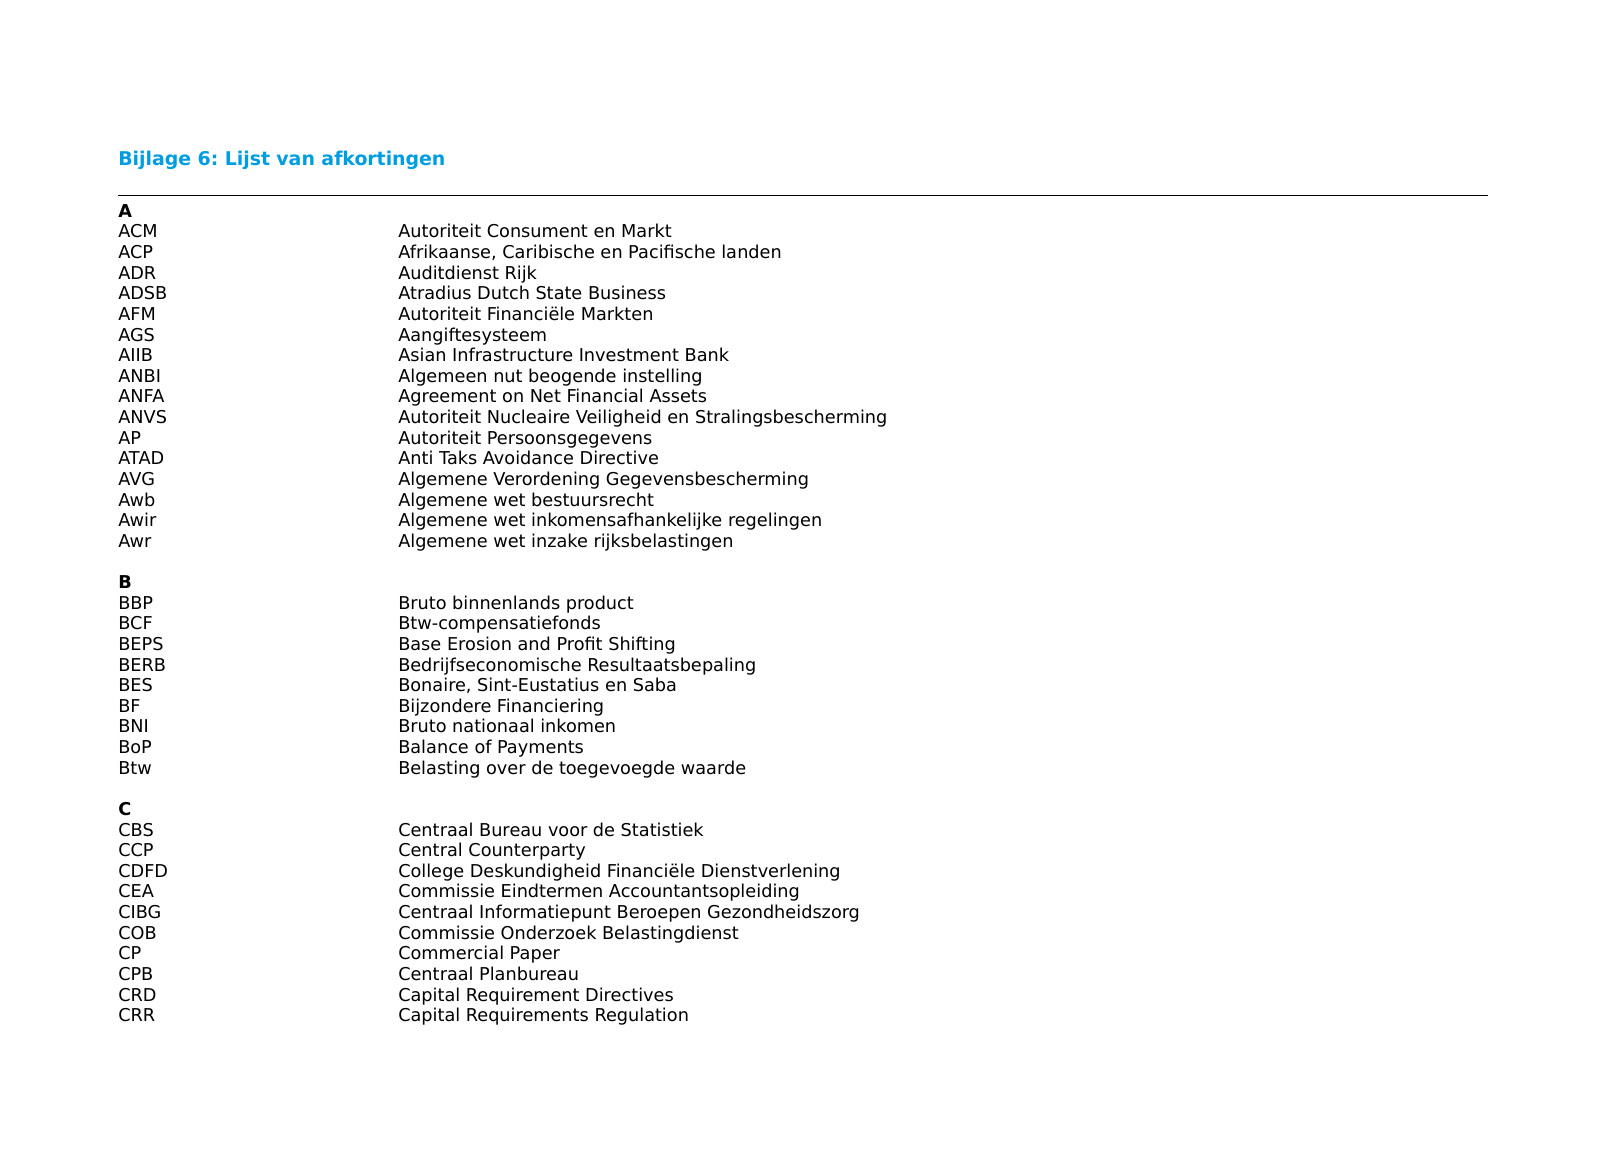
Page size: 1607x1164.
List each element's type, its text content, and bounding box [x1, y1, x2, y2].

table_cell Autoriteit Consument en Markt [392, 221, 1488, 242]
table_cell AFM [118, 304, 392, 324]
table_cell Algemene wet inkomensafhankelijke regelingen [392, 510, 1488, 531]
table_cell Afrikaanse, Caribische en Pacifische landen [392, 242, 1488, 263]
table_cell Bruto nationaal inkomen [392, 716, 1488, 737]
table_cell [392, 799, 1488, 819]
table_cell Centraal Bureau voor de Statistiek [392, 820, 1488, 840]
table_cell Agreement on Net Financial Assets [392, 386, 1488, 407]
table_cell ADSB [118, 283, 392, 304]
table_cell C [118, 799, 392, 819]
table_cell ADR [118, 263, 392, 283]
table_cell BF [118, 696, 392, 716]
table_cell AGS [118, 325, 392, 345]
table_cell BES [118, 675, 392, 696]
table_cell Btw-compensatiefonds [392, 613, 1488, 634]
table_cell CCP [118, 840, 392, 861]
table_cell Algemene wet inzake rijksbelastingen [392, 531, 1488, 551]
table_cell Awb [118, 490, 392, 510]
table_cell ANFA [118, 386, 392, 407]
table_cell Auditdienst Rijk [392, 263, 1488, 283]
table_cell CBS [118, 820, 392, 840]
table_cell [392, 551, 1488, 572]
table_cell Central Counterparty [392, 840, 1488, 861]
table_cell [392, 778, 1488, 799]
table_cell ACM [118, 221, 392, 242]
table_cell BCF [118, 613, 392, 634]
table_cell Bijzondere Financiering [392, 696, 1488, 716]
table_cell CRD [118, 985, 392, 1005]
table_cell Aangiftesysteem [392, 325, 1488, 345]
table_cell CIBG [118, 902, 392, 923]
table_header [392, 196, 1488, 221]
table_cell Balance of Payments [392, 737, 1488, 758]
table_cell Belasting over de toegevoegde waarde [392, 758, 1488, 778]
table_cell Commercial Paper [392, 943, 1488, 964]
table_cell CEA [118, 881, 392, 902]
table_cell CDFD [118, 861, 392, 881]
table_cell Base Erosion and Profit Shifting [392, 634, 1488, 654]
table_cell Autoriteit Nucleaire Veiligheid en Stralingsbescherming [392, 407, 1488, 428]
table_cell Algemene Verordening Gegevensbescherming [392, 469, 1488, 489]
table_cell ATAD [118, 448, 392, 469]
table_cell AP [118, 428, 392, 448]
table_cell CPB [118, 964, 392, 984]
table_cell CP [118, 943, 392, 964]
table_cell BEPS [118, 634, 392, 654]
table_cell AVG [118, 469, 392, 489]
table_cell BoP [118, 737, 392, 758]
table_cell Bonaire, Sint-Eustatius en Saba [392, 675, 1488, 696]
table_cell Atradius Dutch State Business [392, 283, 1488, 304]
table_cell ANVS [118, 407, 392, 428]
table_cell AIIB [118, 345, 392, 366]
subtitle Bijlage 6: Lijst van afkortingen [118, 148, 1488, 170]
table_cell Centraal Planbureau [392, 964, 1488, 984]
table_cell [118, 778, 392, 799]
table_cell Autoriteit Persoonsgegevens [392, 428, 1488, 448]
table_cell ACP [118, 242, 392, 263]
table_cell [118, 551, 392, 572]
table_cell BBP [118, 593, 392, 613]
table_cell Anti Taks Avoidance Directive [392, 448, 1488, 469]
table_cell Commissie Onderzoek Belastingdienst [392, 923, 1488, 943]
table_cell Awr [118, 531, 392, 551]
table_cell Algemeen nut beogende instelling [392, 366, 1488, 386]
table_header A [118, 196, 392, 221]
table_cell Commissie Eindtermen Accountantsopleiding [392, 881, 1488, 902]
table_cell ANBI [118, 366, 392, 386]
table_cell Capital Requirement Directives [392, 985, 1488, 1005]
table_cell Bedrijfseconomische Resultaatsbepaling [392, 655, 1488, 675]
table_cell College Deskundigheid Financiële Dienstverlening [392, 861, 1488, 881]
table_cell Capital Requirements Regulation [392, 1005, 1488, 1026]
table_cell CRR [118, 1005, 392, 1026]
table_cell Awir [118, 510, 392, 531]
table_cell Autoriteit Financiële Markten [392, 304, 1488, 324]
table_cell Btw [118, 758, 392, 778]
table_cell Centraal Informatiepunt Beroepen Gezondheidszorg [392, 902, 1488, 923]
table_cell Asian Infrastructure Investment Bank [392, 345, 1488, 366]
table_cell Algemene wet bestuursrecht [392, 490, 1488, 510]
table_cell Bruto binnenlands product [392, 593, 1488, 613]
table_cell COB [118, 923, 392, 943]
table_cell [392, 572, 1488, 593]
table_cell BERB [118, 655, 392, 675]
table_cell B [118, 572, 392, 593]
table_cell BNI [118, 716, 392, 737]
